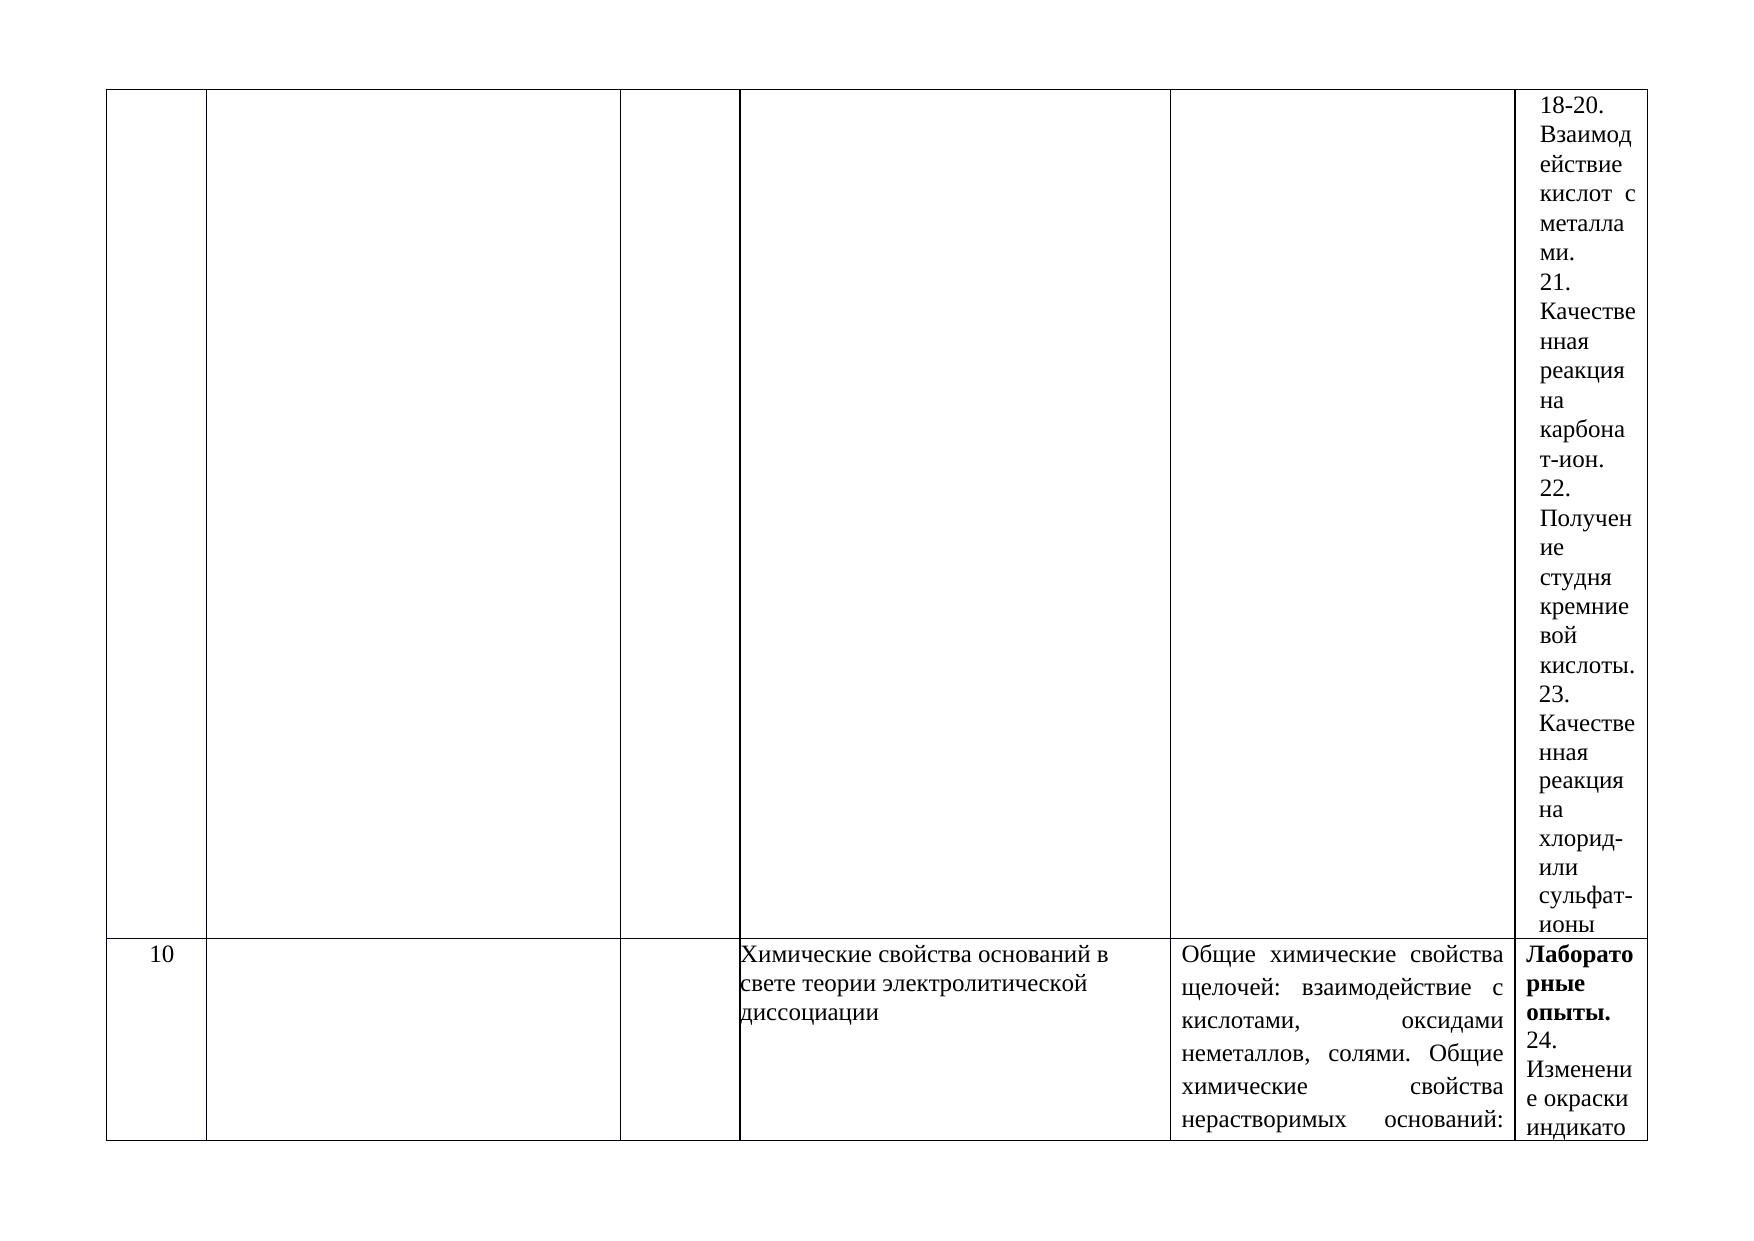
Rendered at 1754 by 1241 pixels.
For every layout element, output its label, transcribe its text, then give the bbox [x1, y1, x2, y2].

table_cell [741, 90, 1170, 938]
table_cell [107, 90, 206, 938]
table_cell 10 [107, 939, 206, 1140]
table_cell Общие химические свойства щелочей: взаимодействие с кислотами, оксидами неметаллов, солями. Общие химические свойства нерастворимых оснований: [1171, 939, 1514, 1140]
table_cell Лабораторные опыты. 24. Изменение окраски индикато [1516, 939, 1647, 1140]
table_cell [1171, 90, 1514, 938]
table_cell [621, 90, 739, 938]
table_cell [621, 939, 739, 1140]
table_cell Химические свойства оснований в свете теории электролитической диссоциации [741, 939, 1170, 1140]
table_cell [207, 939, 620, 1140]
table_cell [207, 90, 620, 938]
table_cell 18-20. Взаимодействие кислот с металлами. 21. Качественная реакция на карбонат-ион. 22. Получение студня кремниевой кислоты. 23. Качественная реакция на хлорид- или сульфат-ионы [1516, 90, 1647, 938]
